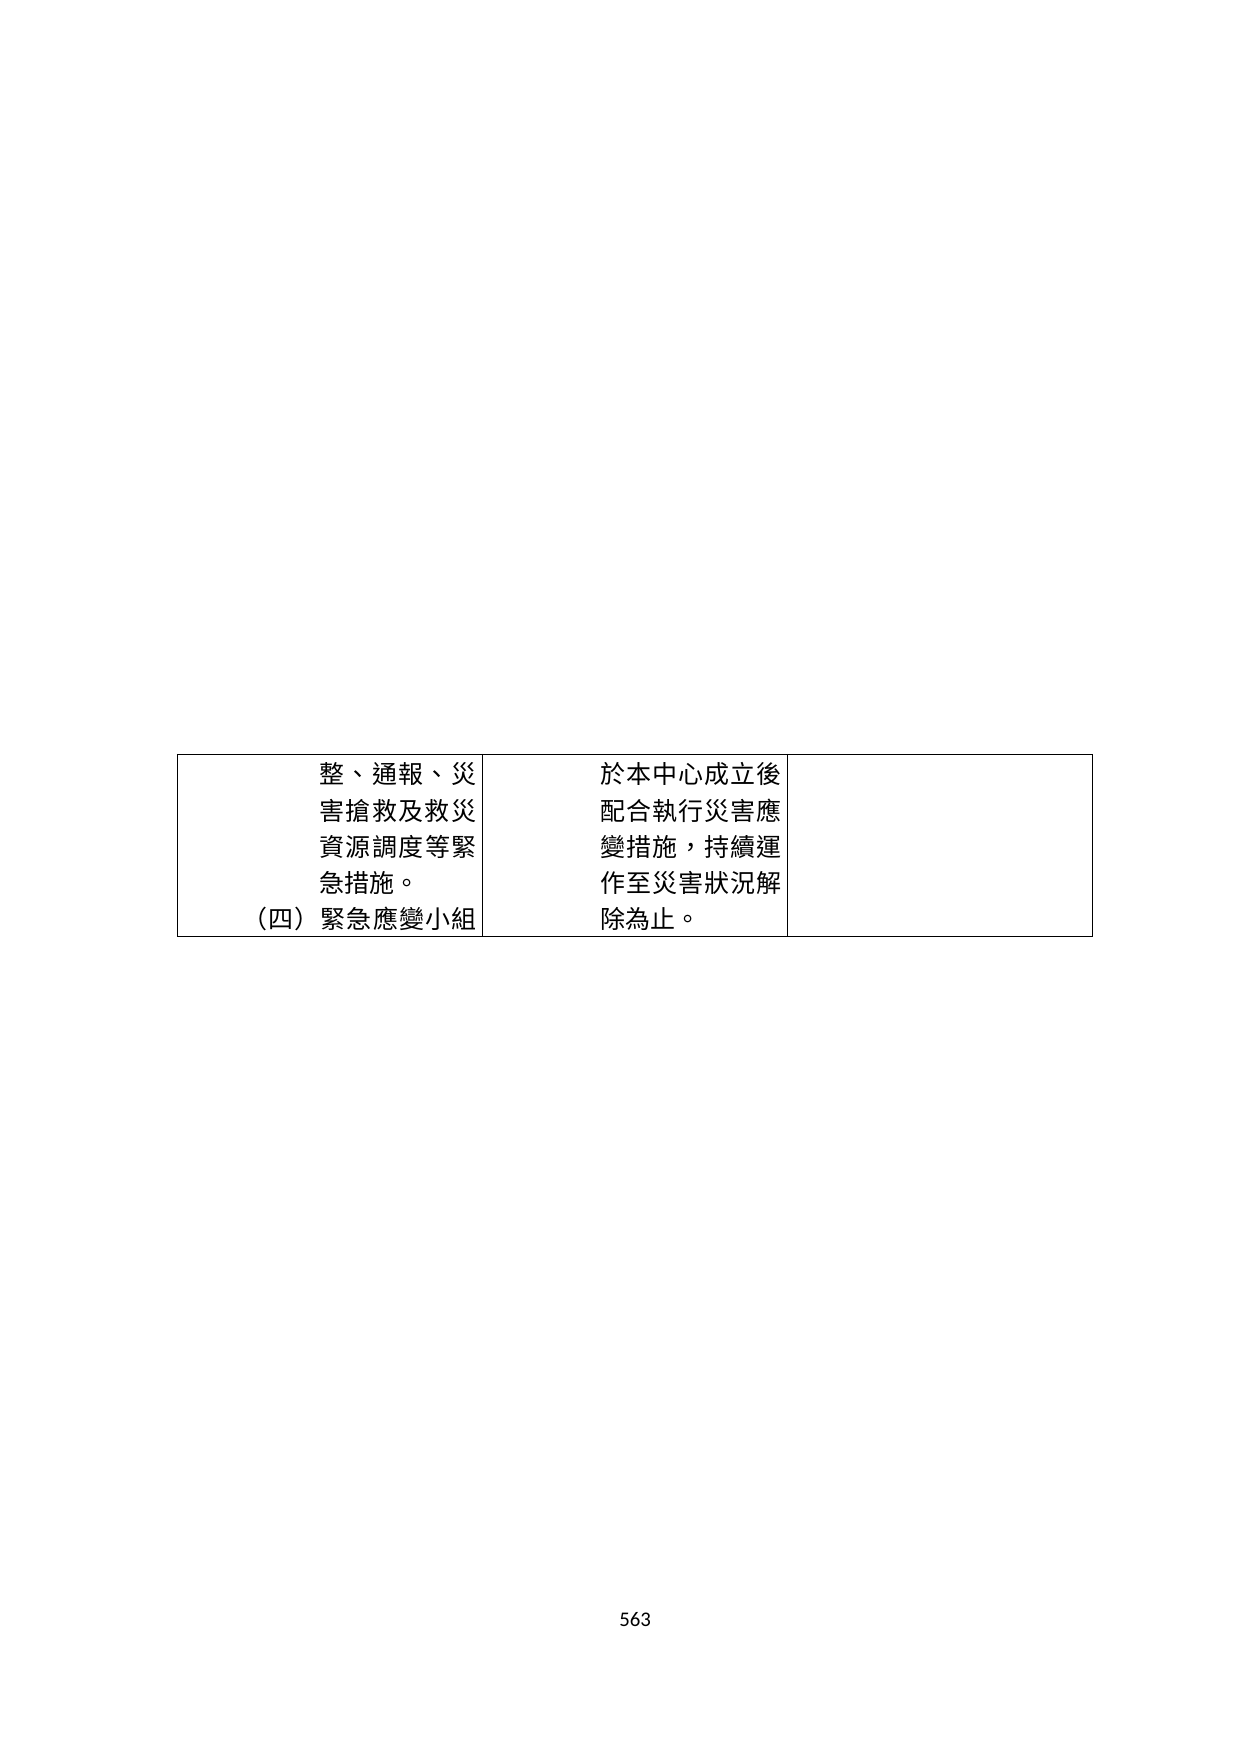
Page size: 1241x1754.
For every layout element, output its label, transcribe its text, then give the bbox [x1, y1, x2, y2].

table_cell 於本中心成立後配合執行災害應變措施，持續運作至災害狀況解除為止。 [483, 755, 787, 936]
table_cell 整、通報、災害搶救及救災資源調度等緊急措施。 （四）緊急應變小組 [178, 755, 482, 936]
table_cell [788, 755, 1092, 936]
